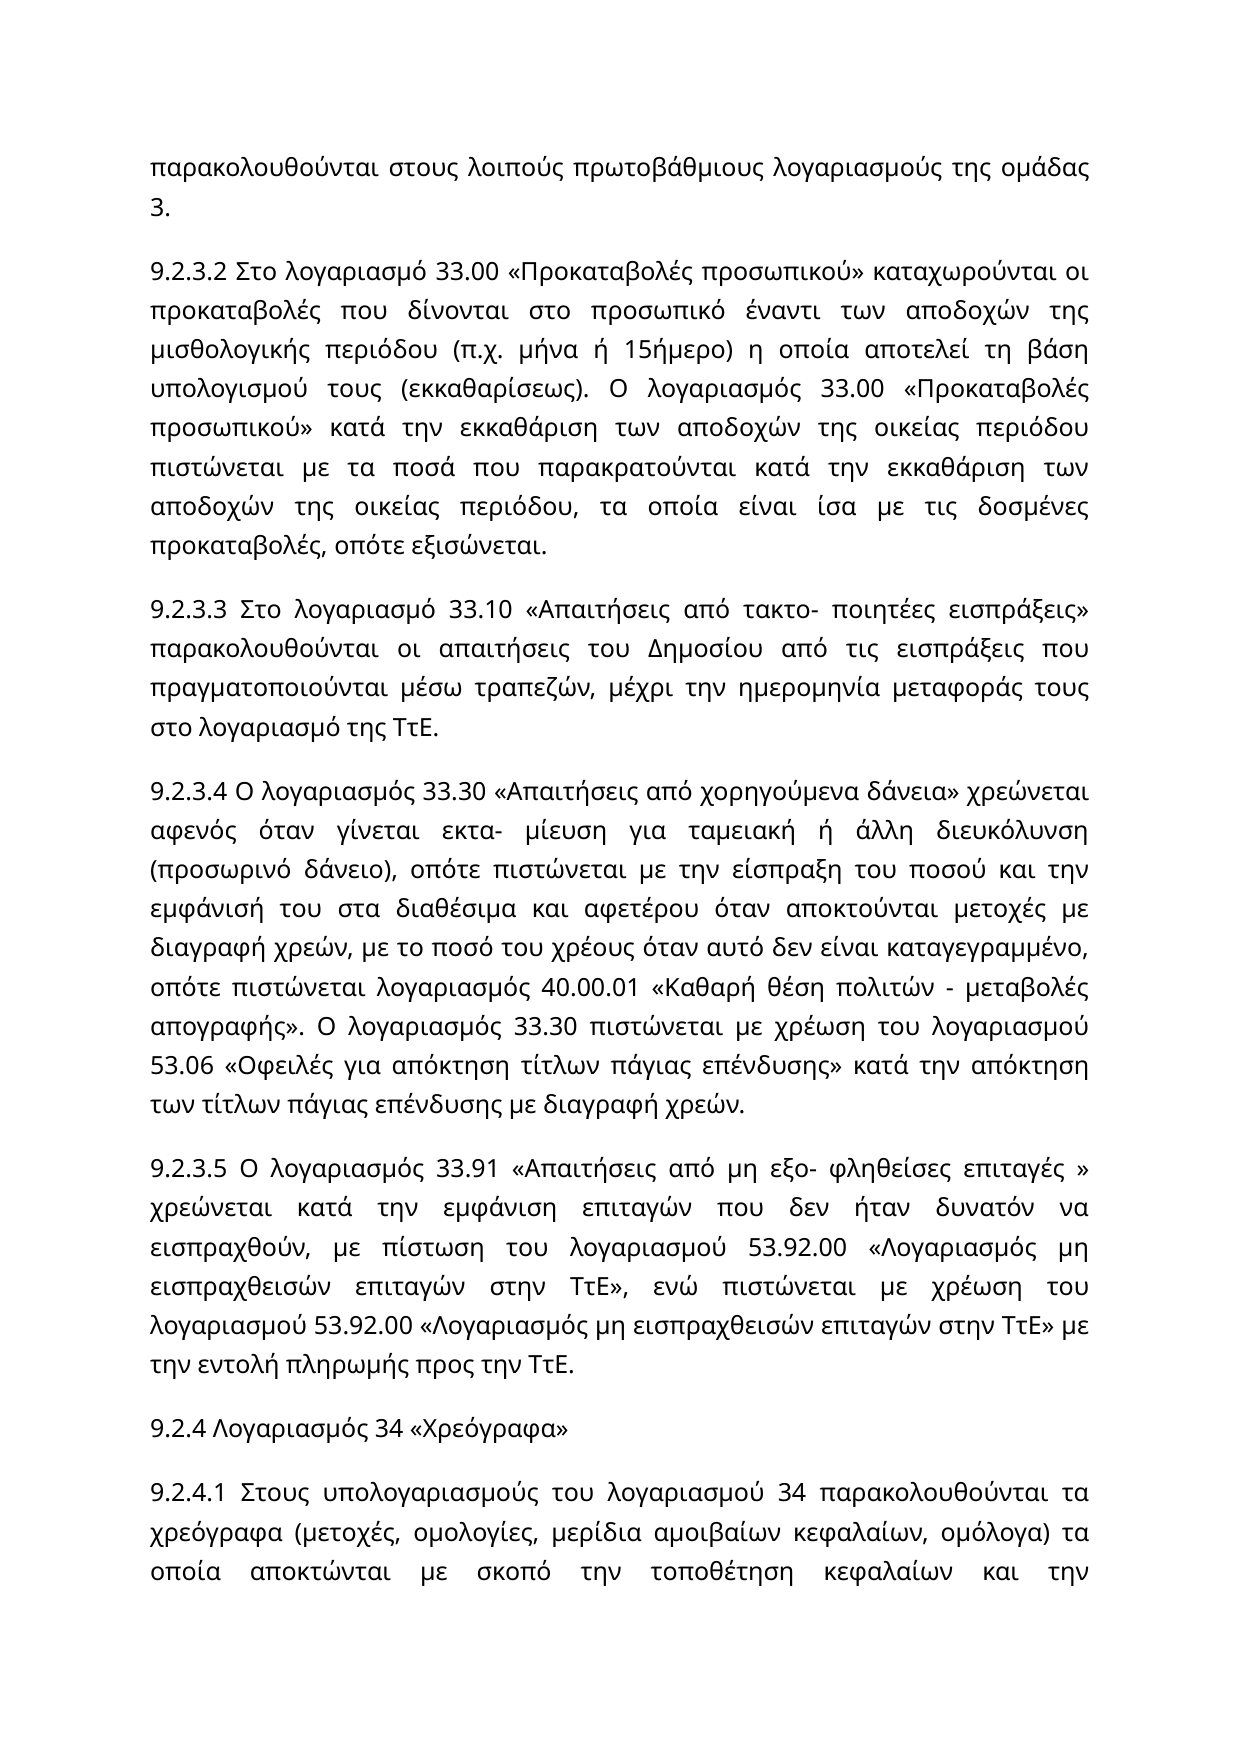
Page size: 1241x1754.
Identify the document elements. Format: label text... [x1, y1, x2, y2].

text 9.2.3.3 Στο λογαριασμό 33.10 «Απαιτήσεις από τακτο- ποιητέες εισπράξεις» παρακολουθούνται οι απαιτήσεις του Δημοσίου από τις εισπράξεις που πραγματοποιούνται μέσω τραπεζών, μέχρι την ημερομηνία μεταφοράς τους στο λογαριασμό της ΤτΕ. [150, 592, 1090, 743]
text 9.2.4 Λογαριασμός 34 «Χρεόγραφα» [150, 1411, 1090, 1445]
text 9.2.3.4 Ο λογαριασμός 33.30 «Απαιτήσεις από χορηγούμενα δάνεια» χρεώνεται αφενός όταν γίνεται εκτα- μίευση για ταμειακή ή άλλη διευκόλυνση (προσωρινό δάνειο), οπότε πιστώνεται με την είσπραξη του ποσού και την εμφάνισή του στα διαθέσιμα και αφετέρου όταν αποκτούνται μετοχές με διαγραφή χρεών, με το ποσό του χρέους όταν αυτό δεν είναι καταγεγραμμένο, οπότε πιστώνεται λογαριασμός 40.00.01 «Καθαρή θέση πολιτών - μεταβολές απογραφής». Ο λογαριασμός 33.30 πιστώνεται με χρέωση του λογαριασμού 53.06 «Οφειλές για απόκτηση τίτλων πάγιας επένδυσης» κατά την απόκτηση των τίτλων πάγιας επένδυσης με διαγραφή χρεών. [150, 773, 1090, 1121]
text παρακολουθούνται στους λοιπούς πρωτοβάθμιους λογαριασμούς της ομάδας 3. [150, 150, 1090, 223]
text 9.2.4.1 Στους υπολογαριασμούς του λογαριασμού 34 παρακολουθούνται τα χρεόγραφα (μετοχές, ομολογίες, μερίδια αμοιβαίων κεφαλαίων, ομόλογα) τα οποία αποκτώνται με σκοπό την τοποθέτηση κεφαλαίων και την [150, 1475, 1090, 1587]
text 9.2.3.2 Στο λογαριασμό 33.00 «Προκαταβολές προσωπικού» καταχωρούνται οι προκαταβολές που δίνονται στο προσωπικό έναντι των αποδοχών της μισθολογικής περιόδου (π.χ. μήνα ή 15ήμερο) η οποία αποτελεί τη βάση υπολογισμού τους (εκκαθαρίσεως). Ο λογαριασμός 33.00 «Προκαταβολές προσωπικού» κατά την εκκαθάριση των αποδοχών της οικείας περιόδου πιστώνεται με τα ποσά που παρακρατούνται κατά την εκκαθάριση των αποδοχών της οικείας περιόδου, τα οποία είναι ίσα με τις δοσμένες προκαταβολές, οπότε εξισώνεται. [150, 253, 1090, 562]
text 9.2.3.5 Ο λογαριασμός 33.91 «Απαιτήσεις από μη εξο- φληθείσες επιταγές » χρεώνεται κατά την εμφάνιση επιταγών που δεν ήταν δυνατόν να εισπραχθούν, με πίστωση του λογαριασμού 53.92.00 «Λογαριασμός μη εισπραχθεισών επιταγών στην ΤτΕ», ενώ πιστώνεται με χρέωση του λογαριασμού 53.92.00 «Λογαριασμός μη εισπραχθεισών επιταγών στην ΤτΕ» με την εντολή πληρωμής προς την ΤτΕ. [150, 1151, 1090, 1381]
